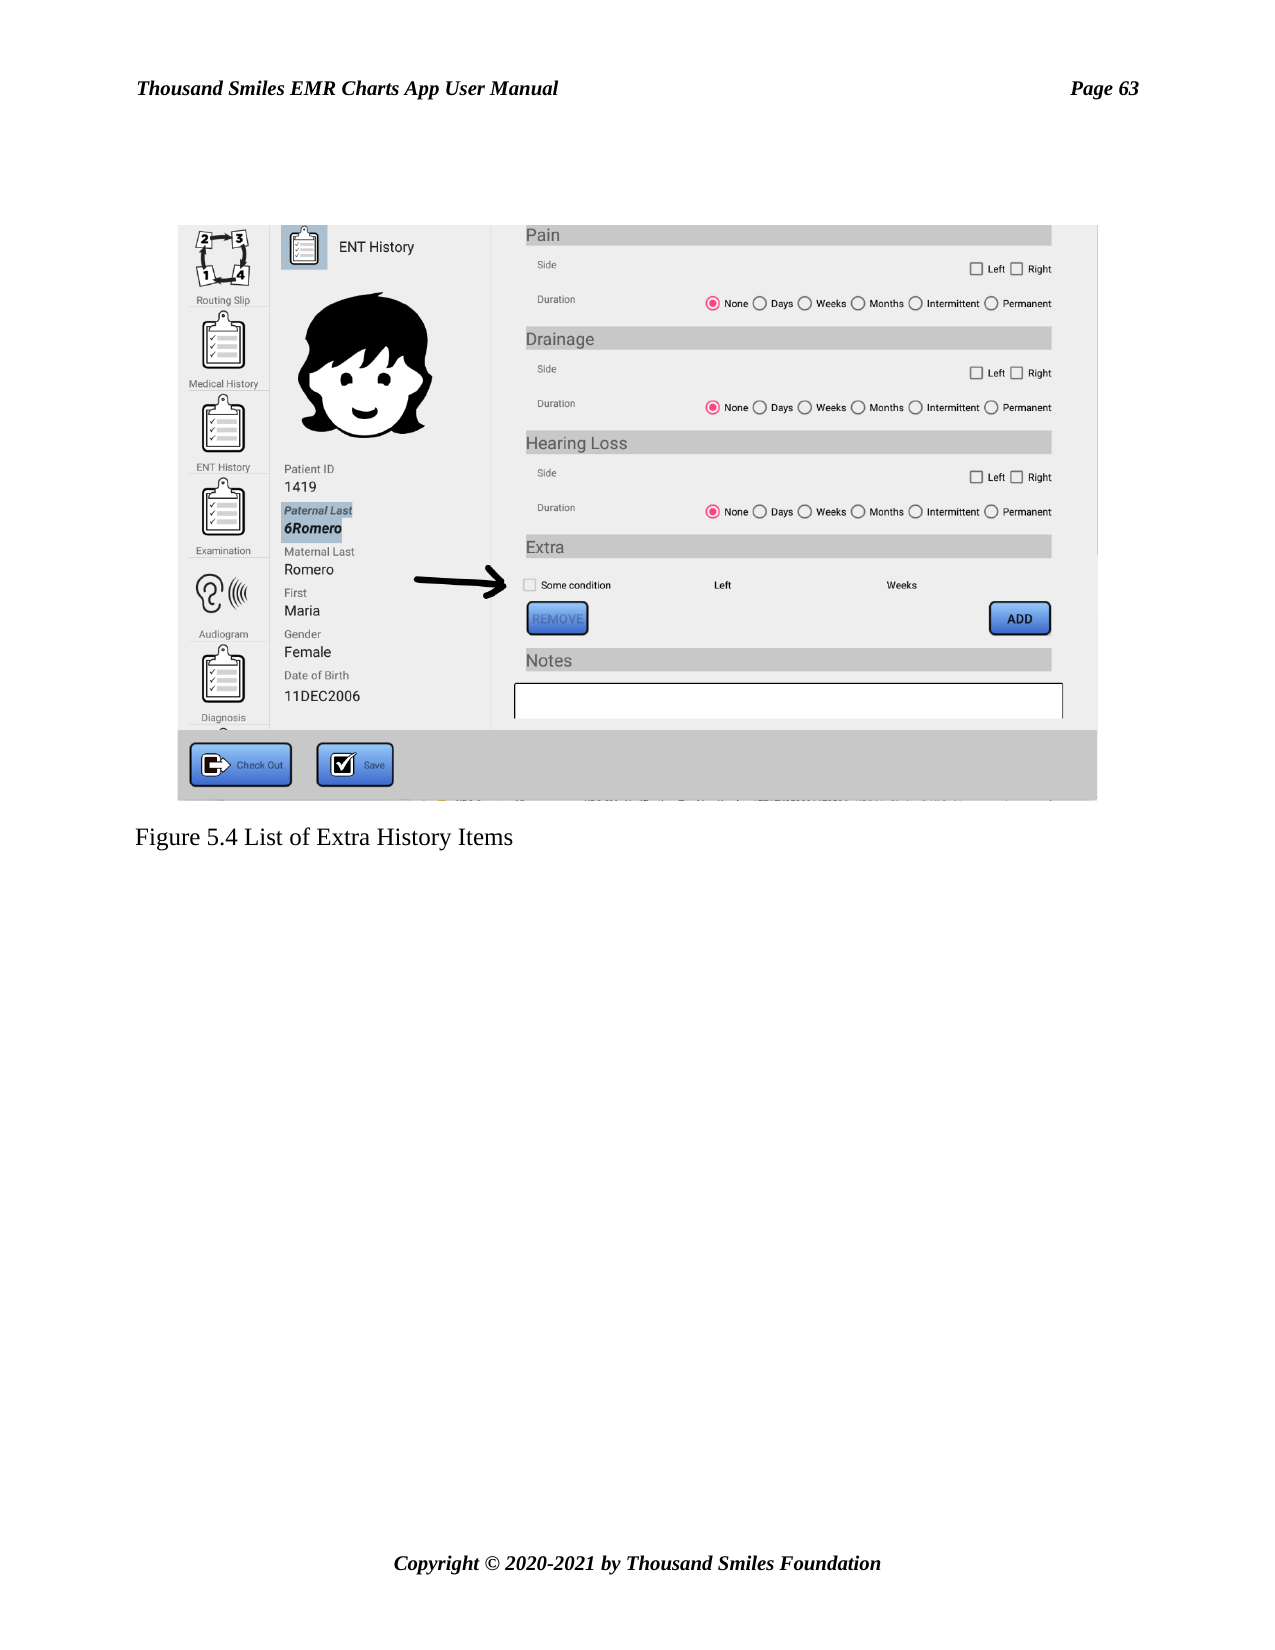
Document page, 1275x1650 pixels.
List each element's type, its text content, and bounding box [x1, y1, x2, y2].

picture [177, 225, 1098, 801]
text Figure 5.4 List of Extra History Items [135, 825, 1140, 850]
